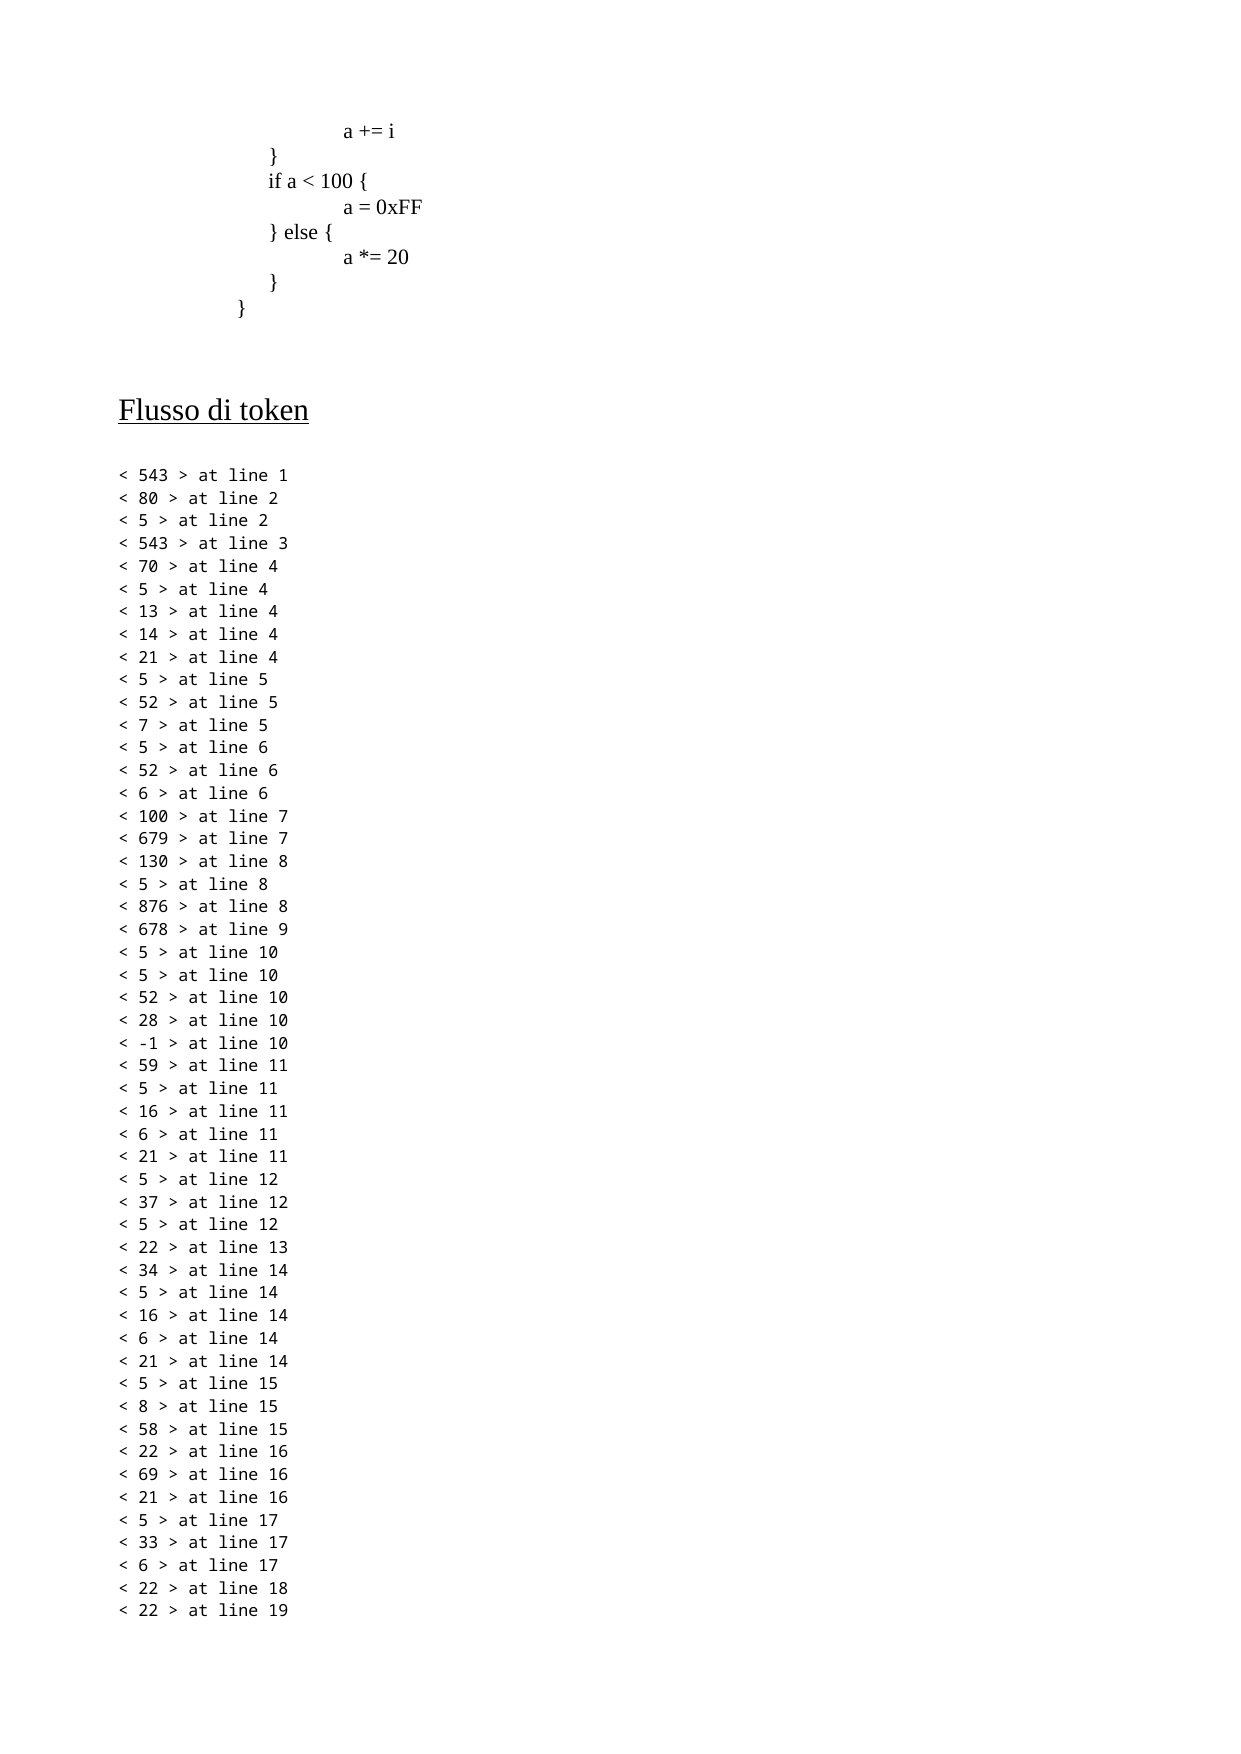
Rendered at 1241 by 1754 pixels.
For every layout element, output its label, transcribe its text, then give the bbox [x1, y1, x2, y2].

text < 21 > at line 11 [118, 1145, 1122, 1167]
text < 13 > at line 4 [118, 600, 1122, 622]
text < 58 > at line 15 [118, 1417, 1122, 1440]
text < 679 > at line 7 [118, 827, 1122, 849]
text < 5 > at line 2 [118, 509, 1122, 532]
text < 34 > at line 14 [118, 1258, 1122, 1281]
text } else { [236, 219, 1122, 244]
text < 21 > at line 16 [118, 1485, 1122, 1508]
text < 59 > at line 11 [118, 1054, 1122, 1077]
text < 5 > at line 10 [118, 940, 1122, 963]
text < 14 > at line 4 [118, 622, 1122, 645]
text < 543 > at line 1 [118, 463, 1122, 486]
text < 5 > at line 14 [118, 1281, 1122, 1304]
text a *= 20 [236, 244, 1122, 269]
text < 5 > at line 10 [118, 963, 1122, 986]
text < 21 > at line 4 [118, 645, 1122, 668]
text < 8 > at line 15 [118, 1394, 1122, 1417]
text < 22 > at line 18 [118, 1576, 1122, 1599]
text < 876 > at line 8 [118, 895, 1122, 918]
text < -1 > at line 10 [118, 1031, 1122, 1054]
text < 22 > at line 13 [118, 1236, 1122, 1258]
text } [236, 143, 1122, 168]
text < 52 > at line 5 [118, 691, 1122, 713]
text < 28 > at line 10 [118, 1008, 1122, 1031]
text < 5 > at line 11 [118, 1077, 1122, 1099]
text < 6 > at line 6 [118, 781, 1122, 804]
text < 6 > at line 17 [118, 1553, 1122, 1576]
text < 21 > at line 14 [118, 1349, 1122, 1372]
text < 69 > at line 16 [118, 1463, 1122, 1485]
text < 7 > at line 5 [118, 713, 1122, 736]
text < 52 > at line 6 [118, 759, 1122, 781]
text < 130 > at line 8 [118, 849, 1122, 872]
text < 33 > at line 17 [118, 1531, 1122, 1553]
text < 5 > at line 6 [118, 736, 1122, 759]
text < 6 > at line 11 [118, 1122, 1122, 1145]
text < 16 > at line 11 [118, 1099, 1122, 1122]
text < 5 > at line 12 [118, 1213, 1122, 1236]
text < 5 > at line 15 [118, 1372, 1122, 1394]
text if a < 100 { [236, 168, 1122, 194]
text < 678 > at line 9 [118, 918, 1122, 940]
text < 100 > at line 7 [118, 804, 1122, 827]
text < 16 > at line 14 [118, 1304, 1122, 1326]
text < 70 > at line 4 [118, 554, 1122, 577]
text < 5 > at line 4 [118, 577, 1122, 600]
text < 22 > at line 16 [118, 1440, 1122, 1463]
text < 22 > at line 19 [118, 1599, 1122, 1622]
text < 52 > at line 10 [118, 986, 1122, 1008]
text } [236, 269, 1122, 294]
text a += i [236, 118, 1122, 143]
text } [236, 294, 1122, 320]
text < 5 > at line 17 [118, 1508, 1122, 1531]
text < 37 > at line 12 [118, 1190, 1122, 1213]
text < 6 > at line 14 [118, 1326, 1122, 1349]
text < 5 > at line 8 [118, 872, 1122, 895]
text < 543 > at line 3 [118, 532, 1122, 554]
text < 5 > at line 5 [118, 668, 1122, 691]
text a = 0xFF [236, 194, 1122, 219]
text < 80 > at line 2 [118, 486, 1122, 509]
text < 5 > at line 12 [118, 1167, 1122, 1190]
text Flusso di token [118, 392, 1122, 428]
